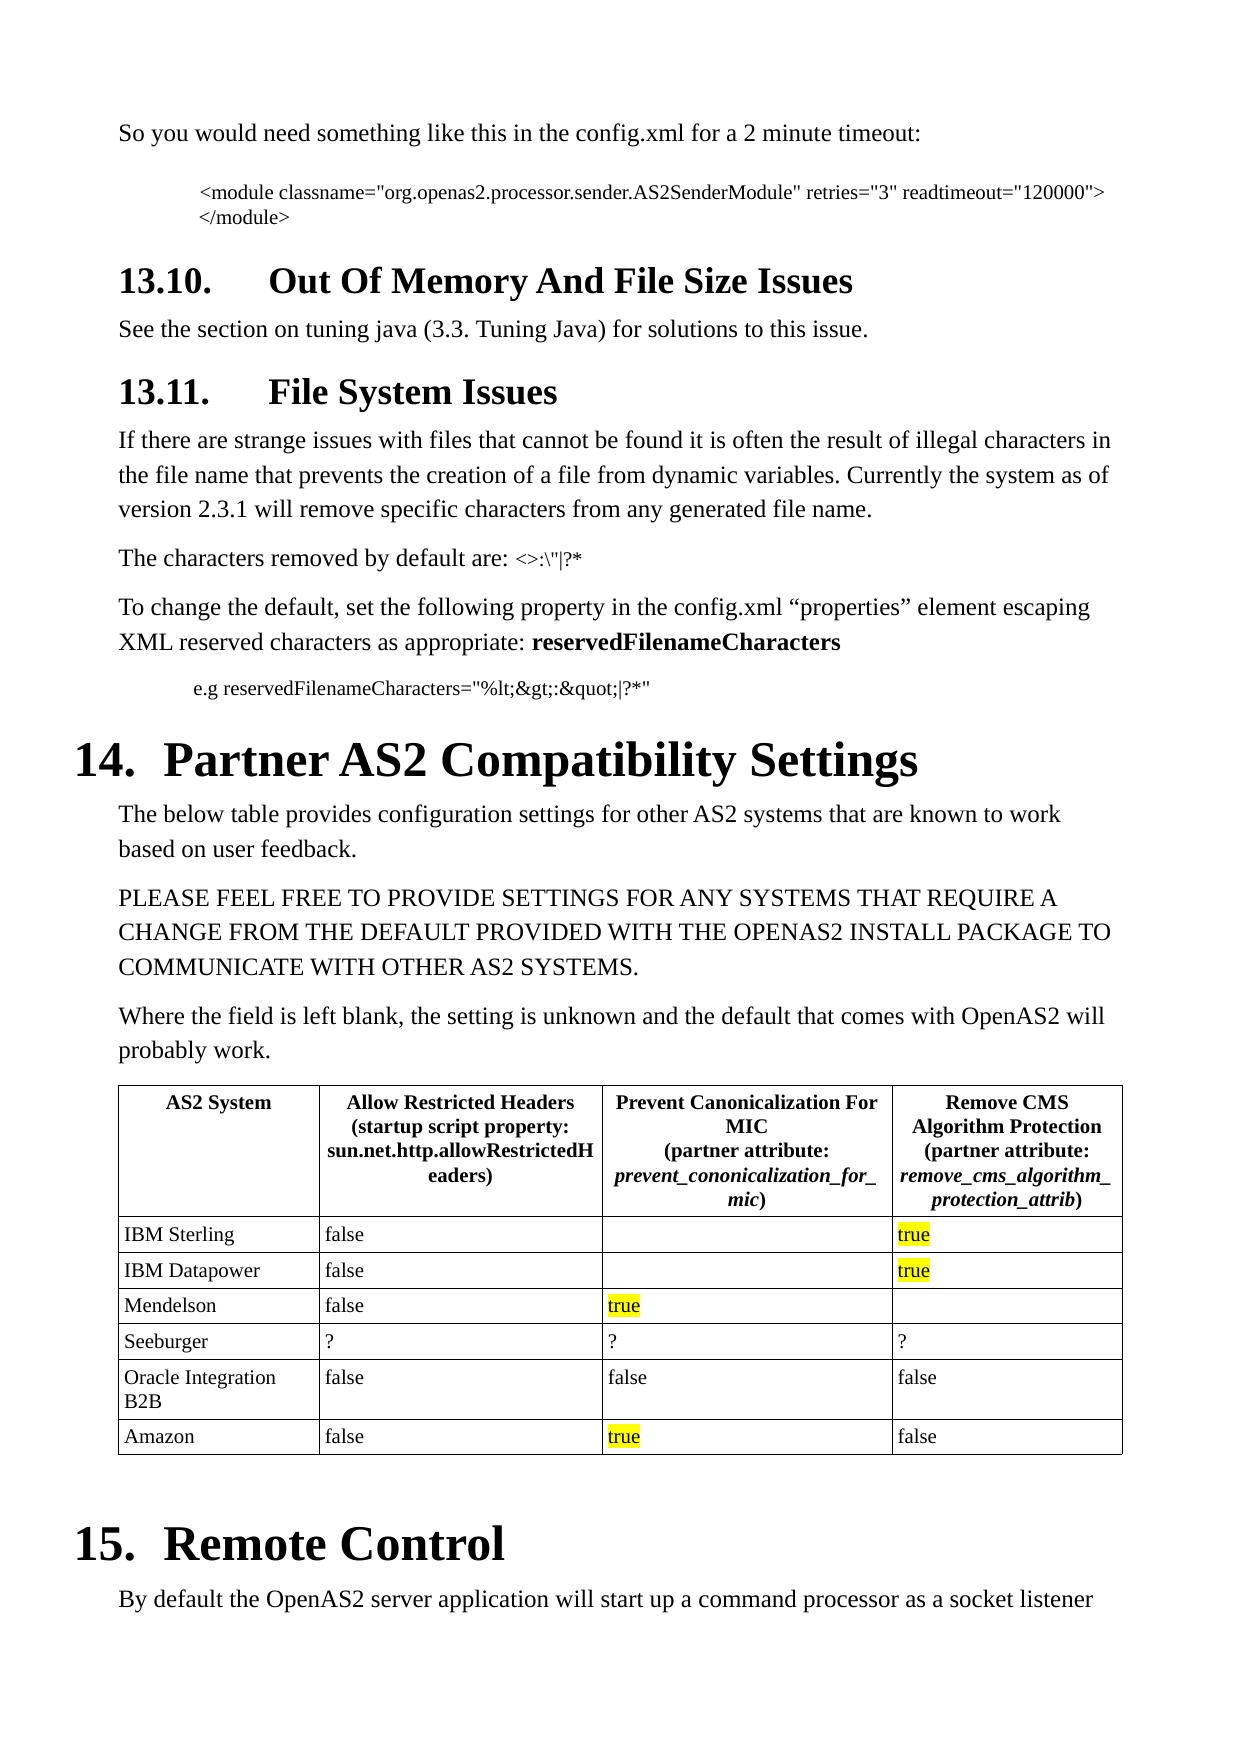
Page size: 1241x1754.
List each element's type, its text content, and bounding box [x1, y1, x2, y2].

table_cell false [320, 1253, 602, 1288]
table_cell ? [320, 1324, 602, 1359]
table_header Allow Restricted Headers (startup script property: sun.net.http.allowRestrictedHeaders) [320, 1086, 602, 1216]
text So you would need something like this in the config.xml for a 2 minute timeout: [118, 118, 1122, 147]
table_cell Seeburger [119, 1324, 319, 1359]
text See the section on tuning java (3.3Tuning Java) for solutions to this issue. [118, 314, 1122, 343]
subtitle File System Issues [118, 369, 1122, 413]
table_cell [603, 1217, 892, 1252]
table_cell false [320, 1420, 602, 1454]
subtitle Partner AS2 Compatibility Settings [73, 729, 1122, 787]
text By default the OpenAS2 server application will start up a command processor as a socket listener [118, 1584, 1122, 1612]
text PLEASE FEEL FREE TO PROVIDE SETTINGS FOR ANY SYSTEMS THAT REQUIRE A CHANGE FROM THE DEFAULT PROVIDED WITH THE OPENAS2 INSTALL PACKAGE TO COMMUNICATE WITH OTHER AS2 SYSTEMS. [118, 883, 1122, 981]
text e.g reservedFilenameCharacters="%lt;&gt;:&quot;|?*" [193, 676, 1122, 700]
table_cell Amazon [119, 1420, 319, 1454]
table_cell true [893, 1217, 1122, 1252]
table_cell false [320, 1217, 602, 1252]
table_cell ? [893, 1324, 1122, 1359]
subtitle Remote Control [73, 1514, 1122, 1571]
table_cell false [320, 1360, 602, 1418]
table_cell true [603, 1289, 892, 1323]
table_cell ? [603, 1324, 892, 1359]
table_header Remove CMS Algorithm Protection (partner attribute: remove_cms_algorithm_protection_attrib) [893, 1086, 1122, 1216]
table_cell [603, 1253, 892, 1288]
table_cell Mendelson [119, 1289, 319, 1323]
table_cell [893, 1289, 1122, 1323]
table_cell false [893, 1360, 1122, 1418]
text Where the field is left blank, the setting is unknown and the default that comes with OpenAS2 will probably work. [118, 1001, 1122, 1064]
table_cell false [893, 1420, 1122, 1454]
table_cell IBM Datapower [119, 1253, 319, 1288]
text If there are strange issues with files that cannot be found it is often the result of illegal characters in the file name that prevents the creation of a file from dynamic variables. Currently the system as of version 2.3.1 will remove specific characters from any generated file name. [118, 425, 1122, 523]
subtitle Out Of Memory And File Size Issues [118, 259, 1122, 302]
text To change the default, set the following property in the config.xml “properties” element escaping XML reserved characters as appropriate: reservedFilenameCharacters [118, 592, 1122, 656]
table_cell true [893, 1253, 1122, 1288]
table_cell true [603, 1420, 892, 1454]
table_cell false [320, 1289, 602, 1323]
table_cell Oracle Integration B2B [119, 1360, 319, 1418]
text The below table provides configuration settings for other AS2 systems that are known to work based on user feedback. [118, 799, 1122, 863]
table_cell false [603, 1360, 892, 1418]
text <module classname="org.openas2.processor.sender.AS2SenderModule" retries="3" readtimeout="120000"> </module> [193, 176, 1122, 229]
table_header AS2 System [119, 1086, 319, 1216]
text The characters removed by default are: <>:\"|?* [118, 543, 1122, 572]
table_cell IBM Sterling [119, 1217, 319, 1252]
table_header Prevent Canonicalization For MIC (partner attribute: prevent_cononicalization_for_mic) [603, 1086, 892, 1216]
